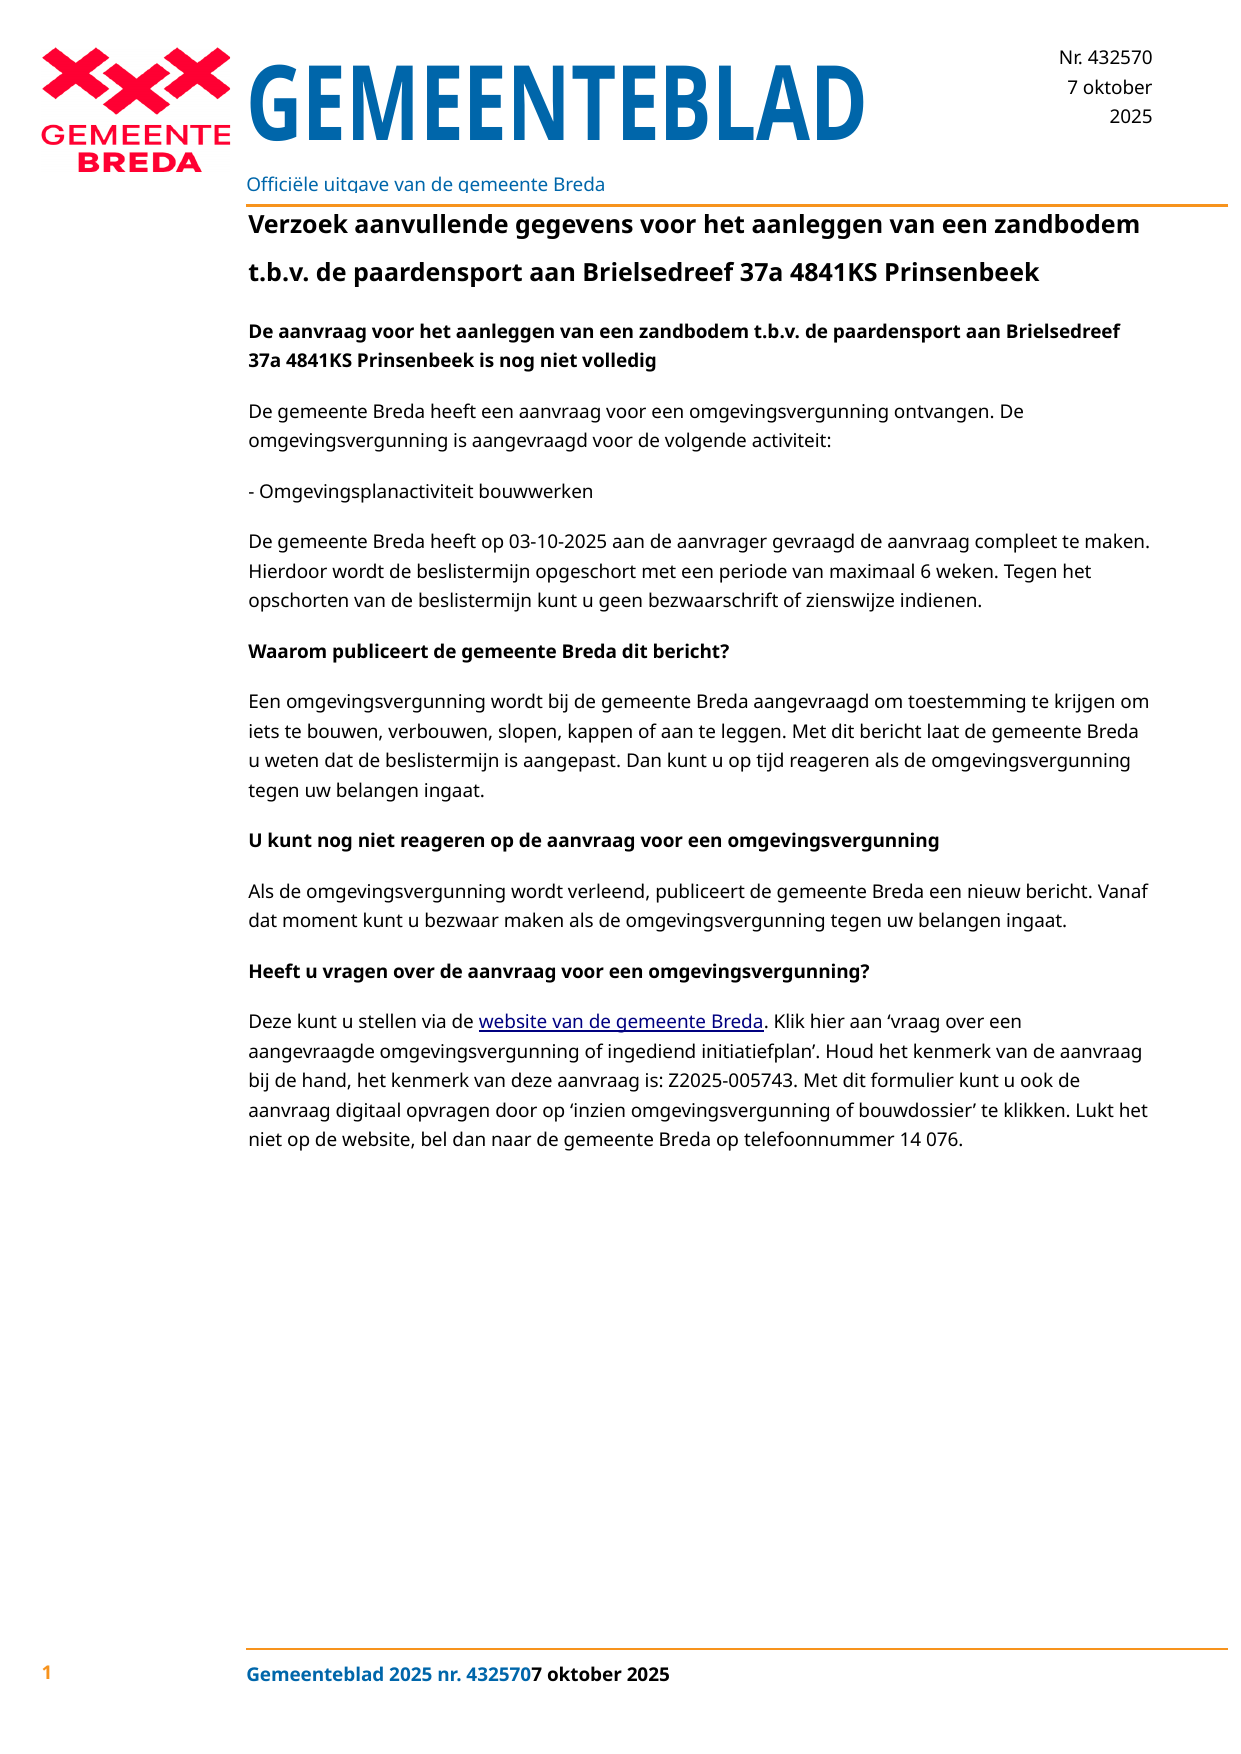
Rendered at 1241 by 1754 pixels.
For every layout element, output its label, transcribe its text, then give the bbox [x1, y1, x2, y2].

text De gemeente Breda heeft op 03-10-2025 aan de aanvrager gevraagd de aanvraag compleet te maken. Hierdoor wordt de beslistermijn opgeschort met een periode van maximaal 6 weken. Tegen het opschorten van de beslistermijn kunt u geen bezwaarschrift of zienswijze indienen. [248, 528, 1152, 613]
text De aanvraag voor het aanleggen van een zandbodem t.b.v. de paardensport aan Brielsedreef 37a 4841KS Prinsenbeek is nog niet volledig [248, 318, 1152, 373]
text Een omgevingsvergunning wordt bij de gemeente Breda aangevraagd om toestemming te krijgen om iets te bouwen, verbouwen, slopen, kappen of aan te leggen. Met dit bericht laat de gemeente Breda u weten dat de beslistermijn is aangepast. Dan kunt u op tijd reageren als de omgevingsvergunning tegen uw belangen ingaat. [248, 688, 1152, 803]
text Verzoek aanvullende gegevens voor het aanleggen van een zandbodem t.b.v. de paardensport aan Brielsedreef 37a 4841KS Prinsenbeek [248, 207, 1152, 288]
text De gemeente Breda heeft een aanvraag voor een omgevingsvergunning ontvangen. De omgevingsvergunning is aangevraagd voor de volgende activiteit: [248, 398, 1152, 453]
picture [41, 47, 231, 172]
text Als de omgevingsvergunning wordt verleend, publiceert de gemeente Breda een nieuw bericht. Vanaf dat moment kunt u bezwaar maken als de omgevingsvergunning tegen uw belangen ingaat. [248, 878, 1152, 933]
text Heeft u vragen over de aanvraag voor een omgevingsvergunning? [248, 958, 1152, 984]
text Waarom publiceert de gemeente Breda dit bericht? [248, 638, 1152, 664]
text - Omgevingsplanactiviteit bouwwerken [248, 478, 1152, 504]
text U kunt nog niet reageren op de aanvraag voor een omgevingsvergunning [248, 827, 1152, 853]
text Deze kunt u stellen via de website van de gemeente Breda. Klik hier aan ‘vraag over een aangevraagde omgevingsvergunning of ingediend initiatiefplan’. Houd het kenmerk van de aanvraag bij de hand, het kenmerk van deze aanvraag is: Z2025-005743. Met dit formulier kunt u ook de aanvraag digitaal opvragen door op ‘inzien omgevingsvergunning of bouwdossier’ te klikken. Lukt het niet op de website, bel dan naar de gemeente Breda op telefoonnummer 14 076. [248, 1008, 1152, 1152]
